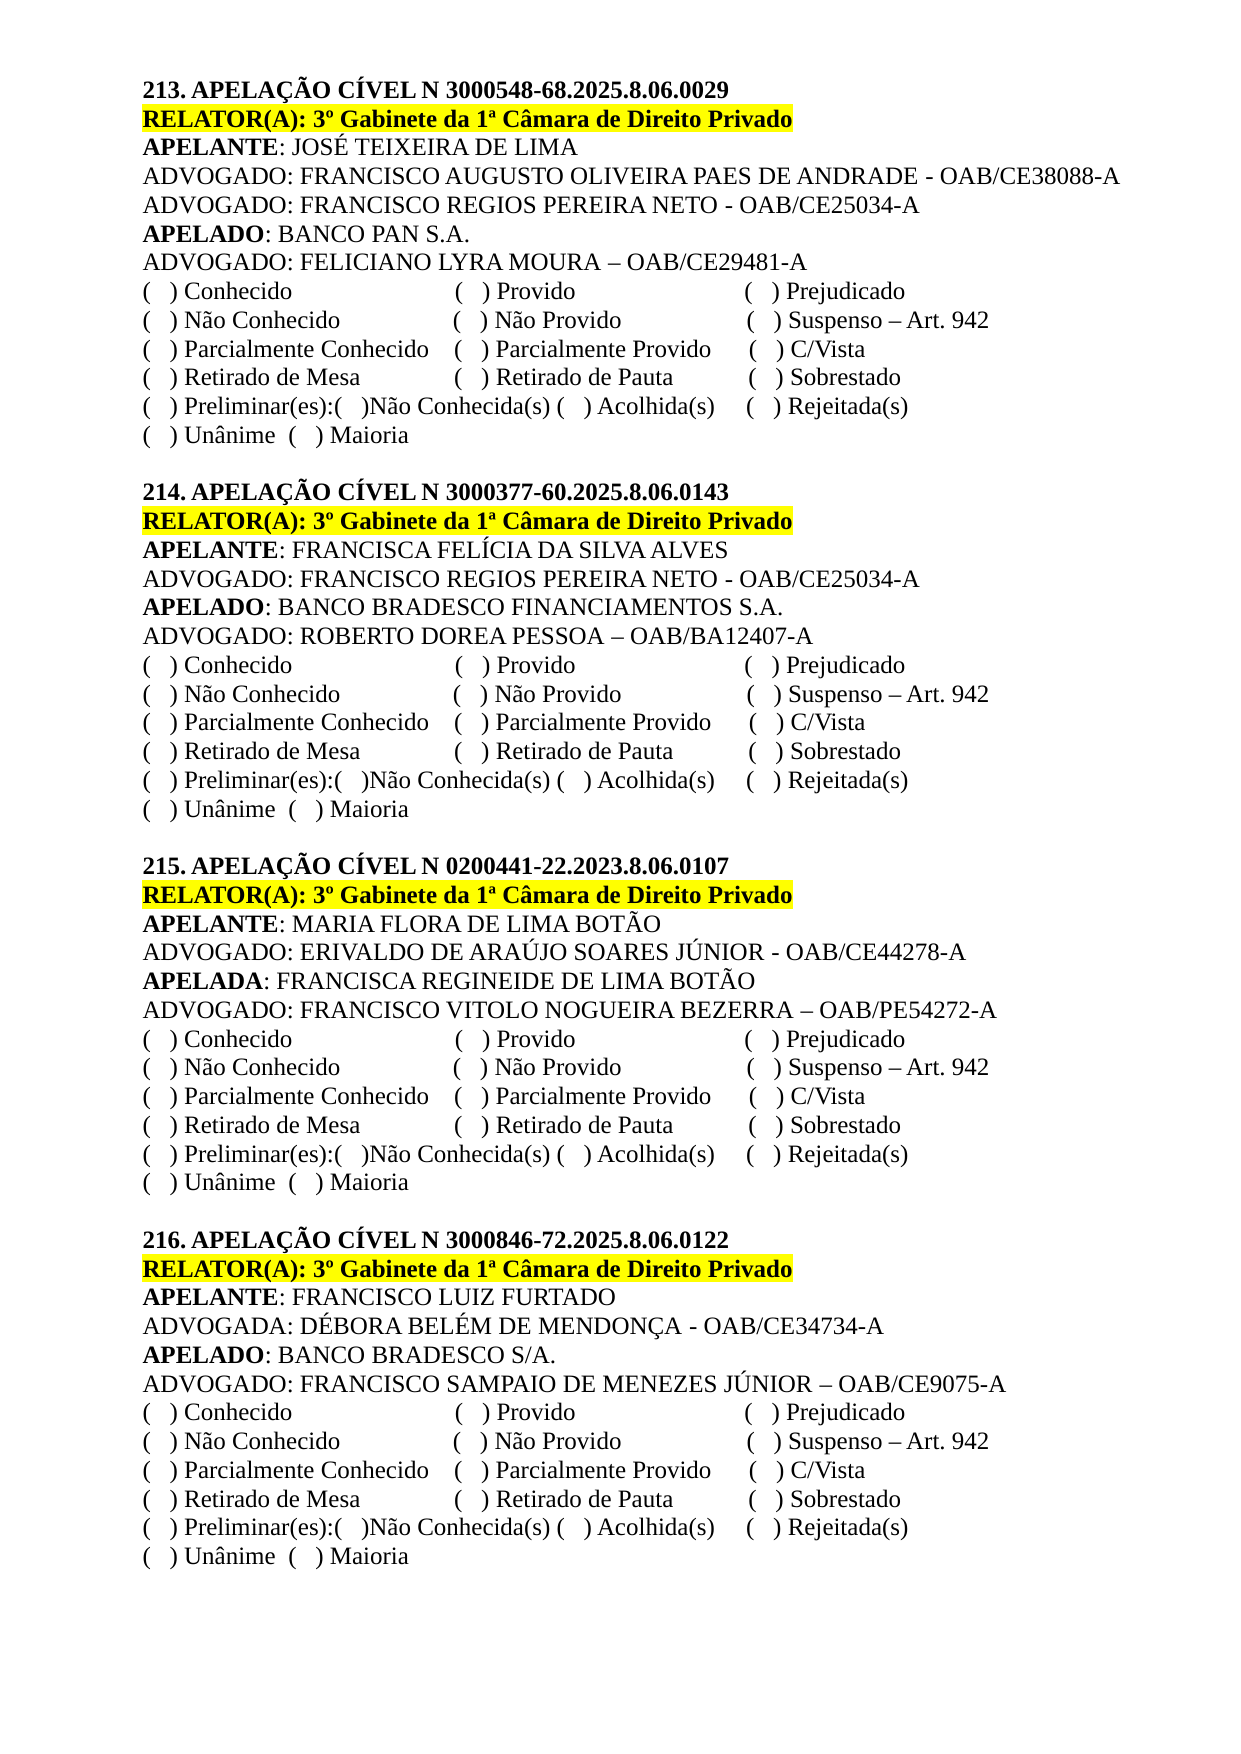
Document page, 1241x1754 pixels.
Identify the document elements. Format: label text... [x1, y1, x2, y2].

text 213. APELAÇÃO CÍVEL N 3000548-68.2025.8.06.0029 RELATOR(A): 3º Gabinete da 1ª Câmara de Direito Privado APELANTE: JOSÉ TEIXEIRA DE LIMA ADVOGADO: FRANCISCO AUGUSTO OLIVEIRA PAES DE ANDRADE - OAB/CE38088-A ADVOGADO: FRANCISCO REGIOS PEREIRA NETO - OAB/CE25034-A APELADO: BANCO PAN S.A. ADVOGADO: FELICIANO LYRA MOURA – OAB/CE29481-A [142, 75, 1141, 276]
text ( ) Conhecido ( ) Provido ( ) Prejudicado [142, 650, 1141, 679]
text ( ) Retirado de Mesa ( ) Retirado de Pauta ( ) Sobrestado [142, 362, 1158, 391]
text ( ) Retirado de Mesa ( ) Retirado de Pauta ( ) Sobrestado [142, 1484, 1158, 1512]
text ( ) Parcialmente Conhecido ( ) Parcialmente Provido ( ) C/Vista [142, 334, 1158, 362]
text ( ) Unânime ( ) Maioria 214. APELAÇÃO CÍVEL N 3000377-60.2025.8.06.0143 RELATOR(A): 3º Gabinete da 1ª Câmara de Direito Privado APELANTE: FRANCISCA FELÍCIA DA SILVA ALVES ADVOGADO: FRANCISCO REGIOS PEREIRA NETO - OAB/CE25034-A APELADO: BANCO BRADESCO FINANCIAMENTOS S.A. ADVOGADO: ROBERTO DOREA PESSOA – OAB/BA12407-A [142, 420, 1141, 650]
text ( ) Unânime ( ) Maioria 215. APELAÇÃO CÍVEL N 0200441-22.2023.8.06.0107 RELATOR(A): 3º Gabinete da 1ª Câmara de Direito Privado APELANTE: MARIA FLORA DE LIMA BOTÃO ADVOGADO: ERIVALDO DE ARAÚJO SOARES JÚNIOR - OAB/CE44278-A APELADA: FRANCISCA REGINEIDE DE LIMA BOTÃO ADVOGADO: FRANCISCO VITOLO NOGUEIRA BEZERRA – OAB/PE54272-A [142, 794, 1141, 1024]
text ( ) Parcialmente Conhecido ( ) Parcialmente Provido ( ) C/Vista [142, 1455, 1158, 1484]
text ( ) Não Conhecido ( ) Não Provido ( ) Suspenso – Art. 942 [142, 1426, 1158, 1455]
text ( ) Preliminar(es):( )Não Conhecida(s) ( ) Acolhida(s) ( ) Rejeitada(s) [142, 1139, 1158, 1167]
text ( ) Preliminar(es):( )Não Conhecida(s) ( ) Acolhida(s) ( ) Rejeitada(s) [142, 391, 1158, 420]
text ( ) Não Conhecido ( ) Não Provido ( ) Suspenso – Art. 942 [142, 679, 1158, 707]
text ( ) Parcialmente Conhecido ( ) Parcialmente Provido ( ) C/Vista [142, 1081, 1158, 1110]
text ( ) Retirado de Mesa ( ) Retirado de Pauta ( ) Sobrestado [142, 1110, 1158, 1139]
text ( ) Parcialmente Conhecido ( ) Parcialmente Provido ( ) C/Vista [142, 707, 1158, 736]
text ( ) Conhecido ( ) Provido ( ) Prejudicado [142, 1397, 1141, 1426]
text ( ) Conhecido ( ) Provido ( ) Prejudicado [142, 276, 1141, 305]
text ( ) Unânime ( ) Maioria 216. APELAÇÃO CÍVEL N 3000846-72.2025.8.06.0122 RELATOR(A): 3º Gabinete da 1ª Câmara de Direito Privado APELANTE: FRANCISCO LUIZ FURTADO ADVOGADA: DÉBORA BELÉM DE MENDONÇA - OAB/CE34734-A APELADO: BANCO BRADESCO S/A. ADVOGADO: FRANCISCO SAMPAIO DE MENEZES JÚNIOR – OAB/CE9075-A [142, 1167, 1141, 1397]
text ( ) Retirado de Mesa ( ) Retirado de Pauta ( ) Sobrestado [142, 736, 1158, 765]
text ( ) Unânime ( ) Maioria [142, 1541, 1141, 1627]
text ( ) Preliminar(es):( )Não Conhecida(s) ( ) Acolhida(s) ( ) Rejeitada(s) [142, 1512, 1158, 1541]
text ( ) Preliminar(es):( )Não Conhecida(s) ( ) Acolhida(s) ( ) Rejeitada(s) [142, 765, 1158, 794]
text ( ) Não Conhecido ( ) Não Provido ( ) Suspenso – Art. 942 [142, 1052, 1158, 1081]
text ( ) Conhecido ( ) Provido ( ) Prejudicado [142, 1024, 1141, 1052]
text ( ) Não Conhecido ( ) Não Provido ( ) Suspenso – Art. 942 [142, 305, 1158, 334]
